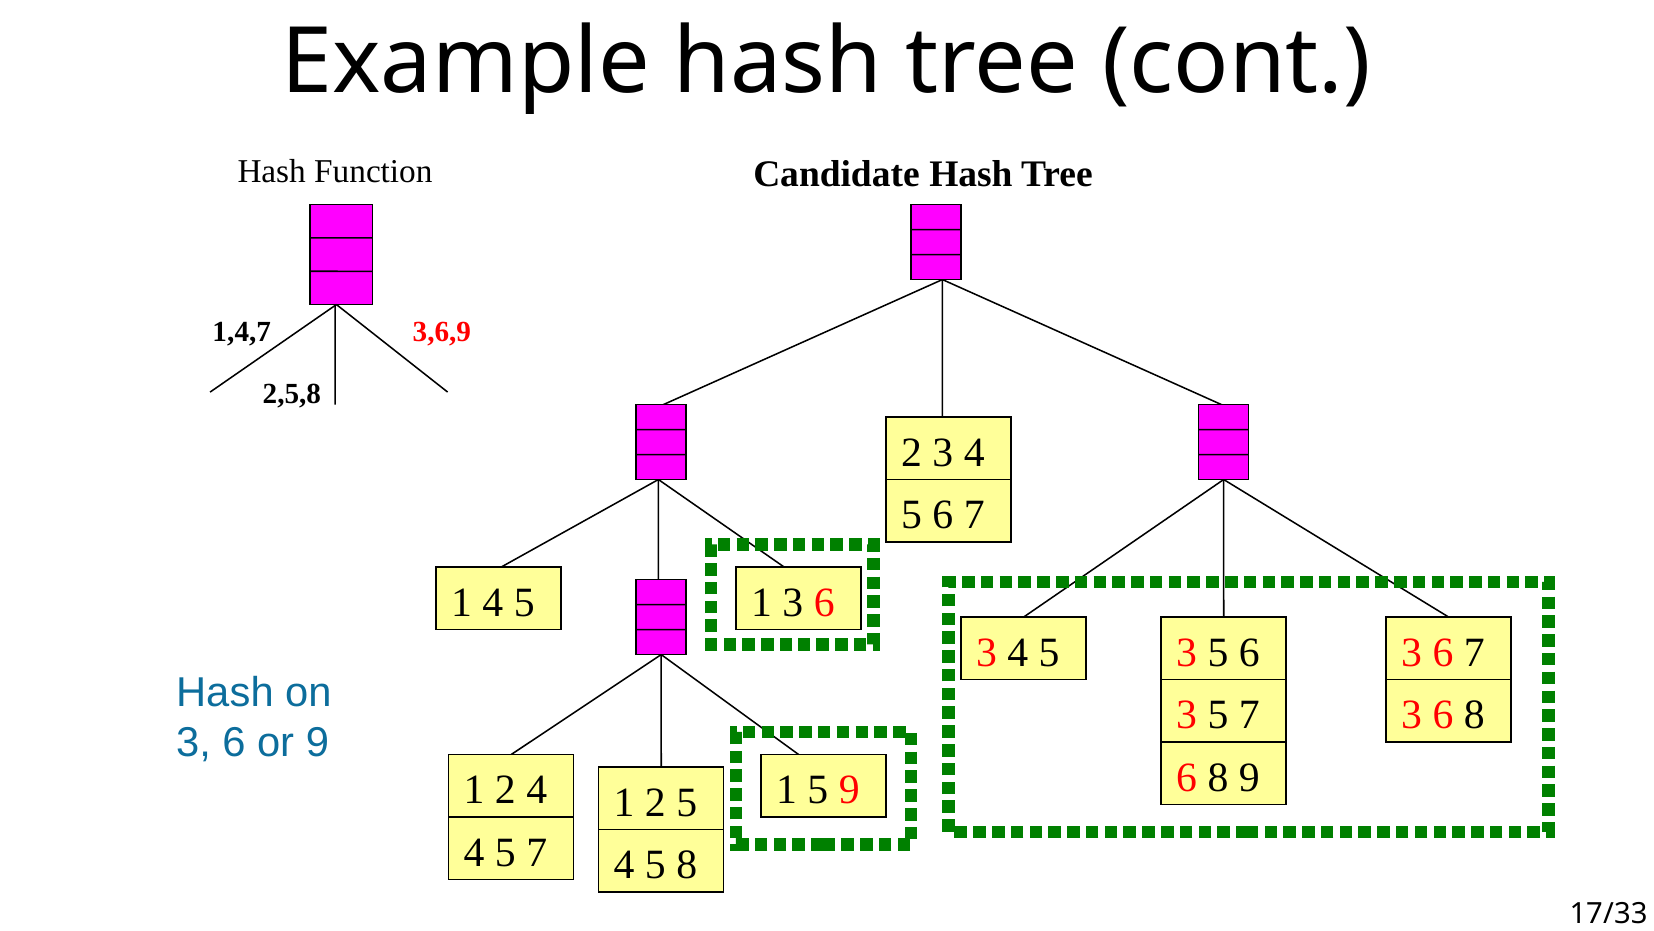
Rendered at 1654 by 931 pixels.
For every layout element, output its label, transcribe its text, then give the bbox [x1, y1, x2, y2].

text_box [550, 567, 562, 630]
text_box [1198, 404, 1249, 428]
text_box 4 5 7 [448, 817, 563, 882]
text_box [911, 204, 962, 228]
text_box 1 2 5 [598, 767, 713, 829]
text_box 3 4 5 [961, 617, 1075, 682]
text_box 2 3 4 [886, 417, 1000, 479]
text_box 3 6 7 [1386, 617, 1500, 679]
text_box [713, 767, 724, 892]
text_box [310, 273, 373, 305]
text_box Hash on 3, 6 or 9 [161, 657, 349, 772]
title Example hash tree (cont.) [82, 0, 1571, 122]
text_box 3 6 8 [1386, 679, 1500, 745]
text_box 3 5 6 [1161, 617, 1275, 679]
text_box 6 8 9 [1161, 742, 1275, 807]
text_box 1 4 5 [436, 567, 550, 632]
text_box Hash Function [222, 142, 448, 197]
text_box [636, 456, 687, 480]
text_box [563, 754, 574, 880]
text_box [875, 754, 887, 817]
text_box 1 5 9 [761, 754, 875, 820]
text_box [636, 631, 687, 655]
text_box 2,5,8 [247, 367, 337, 417]
text_box [1198, 456, 1249, 480]
text_box 1 3 6 [736, 567, 850, 632]
text_box [911, 256, 962, 280]
text_box 3,6,9 [397, 304, 487, 355]
text_box [310, 204, 373, 237]
text_box 1,4,7 [197, 304, 287, 355]
text_box [1075, 617, 1087, 680]
text_box [850, 567, 862, 630]
text_box [636, 579, 687, 603]
text_box [1198, 431, 1249, 453]
text_box [911, 231, 962, 253]
text_box 3 5 7 [1161, 679, 1275, 742]
text_box [1500, 617, 1512, 742]
text_box [310, 239, 373, 270]
text_box [636, 606, 687, 628]
text_box 1 2 4 [448, 754, 563, 817]
text_box Candidate Hash Tree [738, 142, 1108, 202]
text_box [1000, 417, 1012, 542]
text_box 5 6 7 [886, 479, 1000, 545]
text_box 4 5 8 [598, 829, 713, 895]
text_box [636, 404, 687, 428]
text_box [636, 431, 687, 453]
text_box [1275, 617, 1287, 805]
